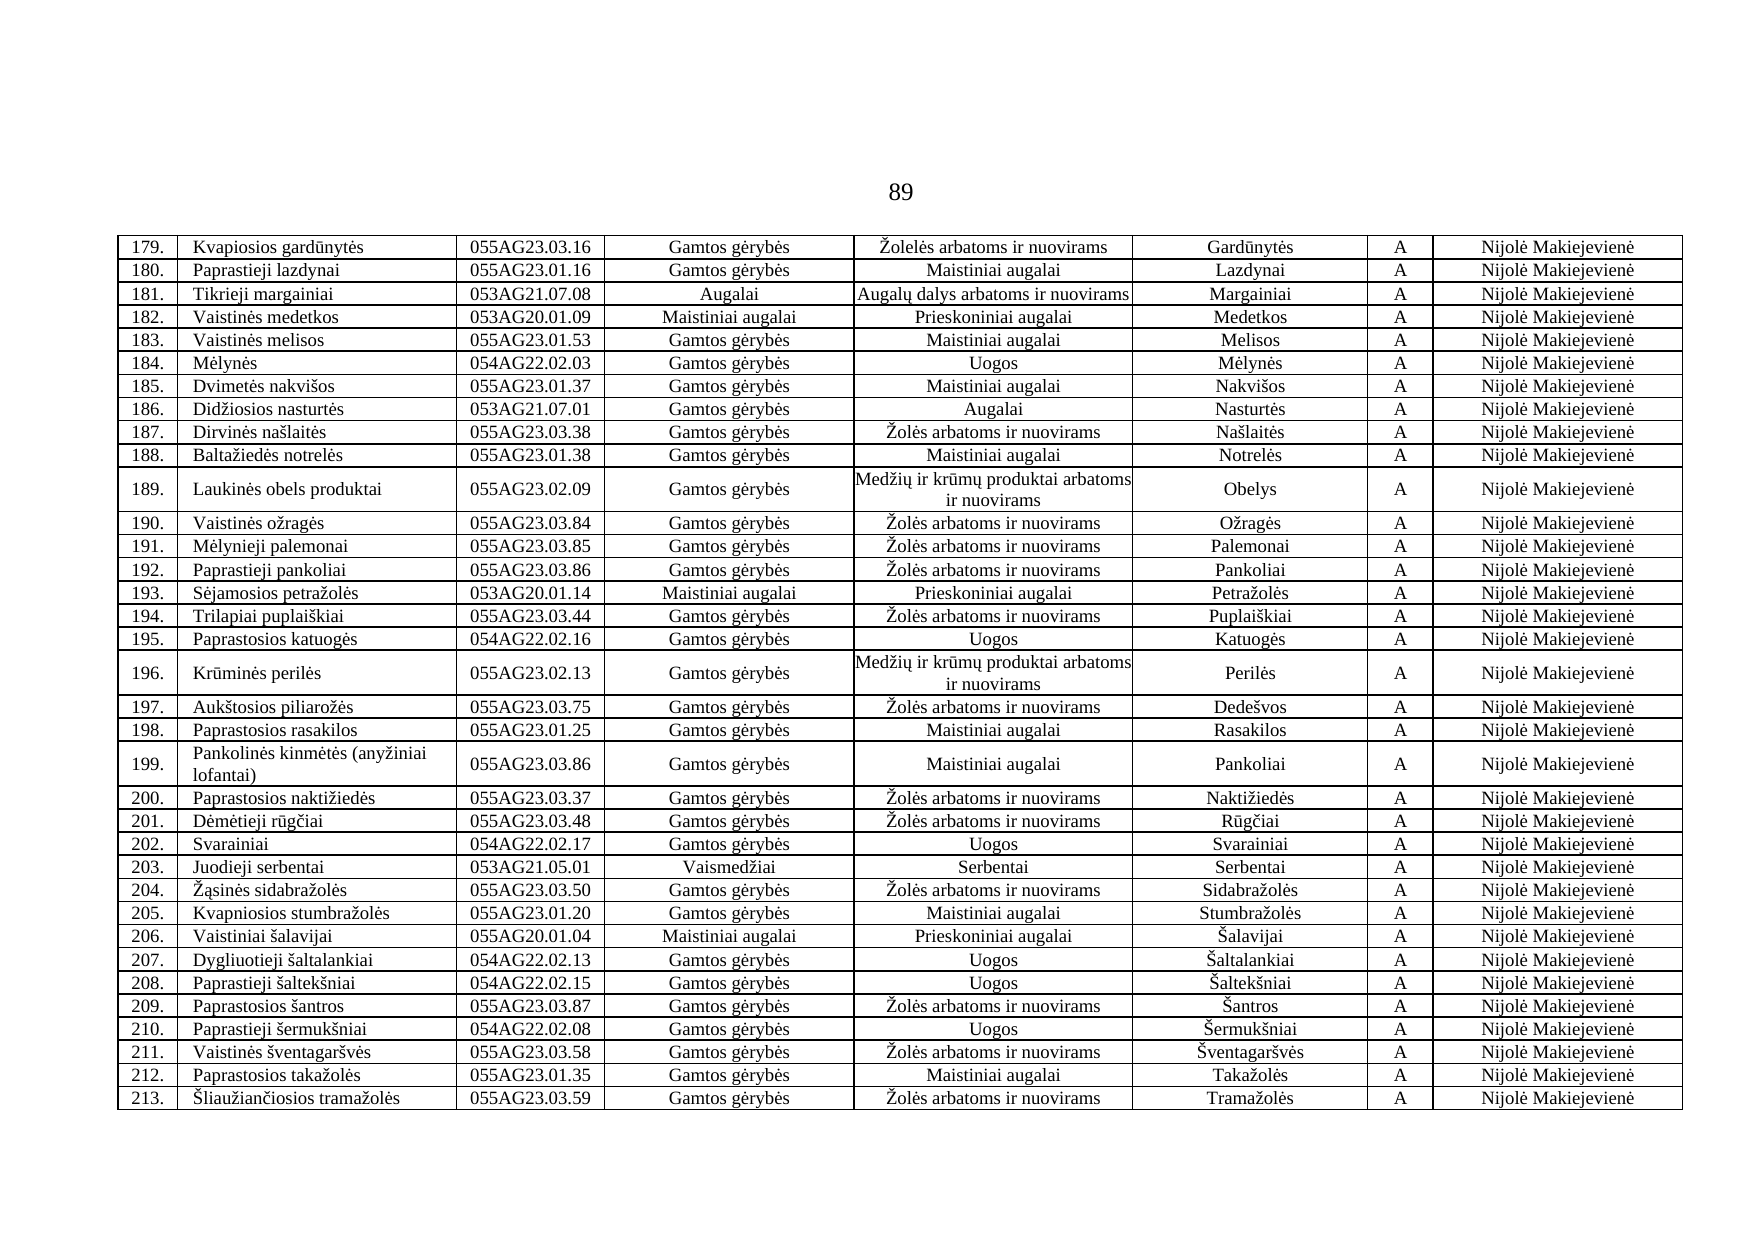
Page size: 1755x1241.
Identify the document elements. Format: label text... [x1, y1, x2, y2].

table_cell 055AG23.03.38 [457, 421, 604, 443]
table_cell A [1368, 833, 1432, 854]
table_cell Prieskoniniai augalai [855, 582, 1132, 603]
table_cell Puplaiškiai [1133, 605, 1367, 626]
table_cell A [1368, 810, 1432, 831]
table_cell A [1368, 995, 1432, 1016]
table_cell 055AG23.01.20 [457, 902, 604, 924]
table_cell 055AG23.03.37 [457, 787, 604, 808]
table_cell Žolės arbatoms ir nuovirams [855, 558, 1132, 580]
table_cell Nijolė Makiejevienė [1434, 879, 1682, 901]
table_cell 053AG20.01.14 [457, 582, 604, 603]
table_cell 180. [119, 260, 177, 281]
table_cell A [1368, 352, 1432, 373]
table_cell 182. [119, 306, 177, 327]
table_cell Nijolė Makiejevienė [1434, 468, 1682, 511]
table_cell 055AG23.01.25 [457, 719, 604, 740]
table_cell Paprastosios šantros [178, 995, 456, 1016]
table_cell 199. [119, 742, 177, 785]
table_cell Nasturtės [1133, 398, 1367, 420]
table_cell 186. [119, 398, 177, 420]
table_cell Nijolė Makiejevienė [1434, 948, 1682, 970]
table_cell Nijolė Makiejevienė [1434, 719, 1682, 740]
table_cell Gamtos gėrybės [605, 719, 853, 740]
table_cell A [1368, 628, 1432, 649]
table_cell Nijolė Makiejevienė [1434, 742, 1682, 785]
table_cell Svarainiai [178, 833, 456, 854]
table_cell A [1368, 558, 1432, 580]
table_cell Gamtos gėrybės [605, 260, 853, 281]
table_cell Nijolė Makiejevienė [1434, 260, 1682, 281]
table_cell Petražolės [1133, 582, 1367, 603]
table_cell Gamtos gėrybės [605, 352, 853, 373]
table_cell Žolės arbatoms ir nuovirams [855, 535, 1132, 557]
table_cell 054AG22.02.15 [457, 972, 604, 993]
table_cell 184. [119, 352, 177, 373]
table_cell Gamtos gėrybės [605, 1041, 853, 1062]
table_cell Gamtos gėrybės [605, 398, 853, 420]
table_cell Nijolė Makiejevienė [1434, 512, 1682, 534]
table_cell A [1368, 605, 1432, 626]
table_cell Maistiniai augalai [855, 445, 1132, 466]
table_cell Pankoliai [1133, 558, 1367, 580]
table_cell A [1368, 283, 1432, 304]
table_cell 210. [119, 1018, 177, 1039]
table_cell Nijolė Makiejevienė [1434, 582, 1682, 603]
table_cell 055AG23.01.16 [457, 260, 604, 281]
table_cell 196. [119, 651, 177, 694]
table_cell Žolės arbatoms ir nuovirams [855, 1087, 1132, 1109]
table_cell 190. [119, 512, 177, 534]
table_cell Šalavijai [1133, 925, 1367, 947]
table_cell Nijolė Makiejevienė [1434, 1041, 1682, 1062]
table_cell 207. [119, 948, 177, 970]
table_cell A [1368, 512, 1432, 534]
table_cell Šliaužiančiosios tramažolės [178, 1087, 456, 1109]
table_cell Vaistiniai šalavijai [178, 925, 456, 947]
table_cell Maistiniai augalai [605, 306, 853, 327]
table_cell Gamtos gėrybės [605, 948, 853, 970]
table_cell Žąsinės sidabražolės [178, 879, 456, 901]
table_cell Rasakilos [1133, 719, 1367, 740]
table_cell Maistiniai augalai [855, 719, 1132, 740]
table_cell Nijolė Makiejevienė [1434, 1018, 1682, 1039]
table_cell Sėjamosios petražolės [178, 582, 456, 603]
table_cell Maistiniai augalai [855, 260, 1132, 281]
table_cell Gamtos gėrybės [605, 902, 853, 924]
table_cell Nijolė Makiejevienė [1434, 696, 1682, 717]
table_cell Mėlynės [178, 352, 456, 373]
table_cell Nijolė Makiejevienė [1434, 1064, 1682, 1086]
table_cell Nijolė Makiejevienė [1434, 628, 1682, 649]
table_cell 054AG22.02.17 [457, 833, 604, 854]
table_cell 054AG22.02.13 [457, 948, 604, 970]
table_cell Trilapiai puplaiškiai [178, 605, 456, 626]
table_cell Dedešvos [1133, 696, 1367, 717]
table_cell Prieskoniniai augalai [855, 925, 1132, 947]
table_cell Gamtos gėrybės [605, 787, 853, 808]
table_cell 203. [119, 856, 177, 877]
table_cell A [1368, 421, 1432, 443]
table_cell Žolės arbatoms ir nuovirams [855, 879, 1132, 901]
table_cell Dirvinės našlaitės [178, 421, 456, 443]
table_cell Pankolinės kinmėtės (anyžiniai lofantai) [178, 742, 456, 785]
table_cell Našlaitės [1133, 421, 1367, 443]
table_cell Vaistinės šventagaršvės [178, 1041, 456, 1062]
table_cell A [1368, 468, 1432, 511]
table_cell A [1368, 260, 1432, 281]
table_cell A [1368, 375, 1432, 397]
table_cell Maistiniai augalai [855, 375, 1132, 397]
table_cell Paprastieji lazdynai [178, 260, 456, 281]
table_cell Vaistinės medetkos [178, 306, 456, 327]
table_cell Obelys [1133, 468, 1367, 511]
table_cell Gamtos gėrybės [605, 1018, 853, 1039]
table_cell Nijolė Makiejevienė [1434, 535, 1682, 557]
table_cell Dėmėtieji rūgčiai [178, 810, 456, 831]
table_cell Gamtos gėrybės [605, 512, 853, 534]
table_cell Uogos [855, 972, 1132, 993]
table_cell Žolės arbatoms ir nuovirams [855, 995, 1132, 1016]
table_cell Nijolė Makiejevienė [1434, 375, 1682, 397]
table_cell 055AG23.01.53 [457, 329, 604, 350]
table_cell 055AG23.03.87 [457, 995, 604, 1016]
table_cell Medžių ir krūmų produktai arbatoms ir nuovirams [855, 468, 1132, 511]
table_cell 055AG20.01.04 [457, 925, 604, 947]
table_cell Gamtos gėrybės [605, 535, 853, 557]
table_cell Nijolė Makiejevienė [1434, 283, 1682, 304]
table_cell 206. [119, 925, 177, 947]
table_cell Nijolė Makiejevienė [1434, 605, 1682, 626]
table_cell 211. [119, 1041, 177, 1062]
table_cell Augalų dalys arbatoms ir nuovirams [855, 283, 1132, 304]
table_cell Nijolė Makiejevienė [1434, 925, 1682, 947]
table_cell Paprastieji šaltekšniai [178, 972, 456, 993]
table_cell Gamtos gėrybės [605, 558, 853, 580]
table_cell 201. [119, 810, 177, 831]
table_cell Gamtos gėrybės [605, 236, 853, 258]
table_cell Paprastosios katuogės [178, 628, 456, 649]
table_cell Nijolė Makiejevienė [1434, 329, 1682, 350]
table_cell Maistiniai augalai [855, 742, 1132, 785]
table_cell Žolės arbatoms ir nuovirams [855, 421, 1132, 443]
table_cell Margainiai [1133, 283, 1367, 304]
table_cell Nijolė Makiejevienė [1434, 902, 1682, 924]
table_cell 188. [119, 445, 177, 466]
table_cell 208. [119, 972, 177, 993]
table_cell Uogos [855, 352, 1132, 373]
table_cell Palemonai [1133, 535, 1367, 557]
table_cell Prieskoniniai augalai [855, 306, 1132, 327]
table_cell Lazdynai [1133, 260, 1367, 281]
table_cell Krūminės perilės [178, 651, 456, 694]
table_cell Naktižiedės [1133, 787, 1367, 808]
table_cell Juodieji serbentai [178, 856, 456, 877]
table_cell 055AG23.03.16 [457, 236, 604, 258]
table_cell Medetkos [1133, 306, 1367, 327]
table_cell 055AG23.03.48 [457, 810, 604, 831]
table_cell Gamtos gėrybės [605, 995, 853, 1016]
table_cell 195. [119, 628, 177, 649]
table_cell Svarainiai [1133, 833, 1367, 854]
table_cell Dvimetės nakvišos [178, 375, 456, 397]
table_cell Nijolė Makiejevienė [1434, 1087, 1682, 1109]
table_cell A [1368, 651, 1432, 694]
table_cell 209. [119, 995, 177, 1016]
table_cell 053AG21.07.08 [457, 283, 604, 304]
table_cell Pankoliai [1133, 742, 1367, 785]
table_cell Nakvišos [1133, 375, 1367, 397]
table_cell Maistiniai augalai [855, 902, 1132, 924]
table_cell Uogos [855, 948, 1132, 970]
table_cell A [1368, 535, 1432, 557]
table_cell Gamtos gėrybės [605, 468, 853, 511]
table_cell A [1368, 879, 1432, 901]
table_cell Gamtos gėrybės [605, 651, 853, 694]
table_cell Katuogės [1133, 628, 1367, 649]
table_cell 181. [119, 283, 177, 304]
table_cell Sidabražolės [1133, 879, 1367, 901]
table_cell A [1368, 398, 1432, 420]
table_cell Vaismedžiai [605, 856, 853, 877]
table_cell Mėlynieji palemonai [178, 535, 456, 557]
table_cell Gardūnytės [1133, 236, 1367, 258]
table_cell 198. [119, 719, 177, 740]
table_cell 193. [119, 582, 177, 603]
table_cell Šaltekšniai [1133, 972, 1367, 993]
table_cell Ožragės [1133, 512, 1367, 534]
table_cell Aukštosios piliarožės [178, 696, 456, 717]
table_cell A [1368, 236, 1432, 258]
table_cell Gamtos gėrybės [605, 421, 853, 443]
table_cell 205. [119, 902, 177, 924]
table_cell A [1368, 902, 1432, 924]
table_cell Baltažiedės notrelės [178, 445, 456, 466]
table_cell Nijolė Makiejevienė [1434, 306, 1682, 327]
table_cell Melisos [1133, 329, 1367, 350]
table_cell Rūgčiai [1133, 810, 1367, 831]
table_cell Gamtos gėrybės [605, 742, 853, 785]
table_cell Notrelės [1133, 445, 1367, 466]
table_cell Žolės arbatoms ir nuovirams [855, 1041, 1132, 1062]
table_cell Gamtos gėrybės [605, 1087, 853, 1109]
table_cell 055AG23.03.86 [457, 742, 604, 785]
table_cell A [1368, 948, 1432, 970]
table_cell Nijolė Makiejevienė [1434, 651, 1682, 694]
table_cell Augalai [855, 398, 1132, 420]
table_cell A [1368, 1018, 1432, 1039]
table_cell Nijolė Makiejevienė [1434, 856, 1682, 877]
table_cell 055AG23.03.85 [457, 535, 604, 557]
table_cell Uogos [855, 833, 1132, 854]
table_cell 200. [119, 787, 177, 808]
table_cell 055AG23.03.84 [457, 512, 604, 534]
table_cell Vaistinės ožragės [178, 512, 456, 534]
table_cell Nijolė Makiejevienė [1434, 995, 1682, 1016]
table_cell 055AG23.03.50 [457, 879, 604, 901]
table_cell Mėlynės [1133, 352, 1367, 373]
table_cell Maistiniai augalai [855, 1064, 1132, 1086]
table_cell 189. [119, 468, 177, 511]
table_cell 055AG23.03.86 [457, 558, 604, 580]
table_cell Gamtos gėrybės [605, 628, 853, 649]
table_cell A [1368, 1064, 1432, 1086]
table_cell A [1368, 1087, 1432, 1109]
table_cell 197. [119, 696, 177, 717]
table_cell 202. [119, 833, 177, 854]
table_cell Kvapniosios stumbražolės [178, 902, 456, 924]
table_cell Nijolė Makiejevienė [1434, 236, 1682, 258]
table_cell Gamtos gėrybės [605, 972, 853, 993]
table_cell Nijolė Makiejevienė [1434, 787, 1682, 808]
table_cell Gamtos gėrybės [605, 1064, 853, 1086]
table_cell 055AG23.02.13 [457, 651, 604, 694]
table_cell Dygliuotieji šaltalankiai [178, 948, 456, 970]
table_cell Nijolė Makiejevienė [1434, 421, 1682, 443]
table_cell 055AG23.03.59 [457, 1087, 604, 1109]
table_cell 055AG23.01.38 [457, 445, 604, 466]
table_cell Augalai [605, 283, 853, 304]
table_cell A [1368, 582, 1432, 603]
table_cell Žolės arbatoms ir nuovirams [855, 605, 1132, 626]
table_cell 194. [119, 605, 177, 626]
table_cell 183. [119, 329, 177, 350]
table_cell Maistiniai augalai [855, 329, 1132, 350]
table_cell Vaistinės melisos [178, 329, 456, 350]
table_cell A [1368, 925, 1432, 947]
table_cell Nijolė Makiejevienė [1434, 398, 1682, 420]
table_cell Laukinės obels produktai [178, 468, 456, 511]
table_cell Žolės arbatoms ir nuovirams [855, 696, 1132, 717]
table_cell Nijolė Makiejevienė [1434, 810, 1682, 831]
table_cell Nijolė Makiejevienė [1434, 972, 1682, 993]
table_cell A [1368, 719, 1432, 740]
table_cell Nijolė Makiejevienė [1434, 445, 1682, 466]
table_cell Tikrieji margainiai [178, 283, 456, 304]
table_cell Nijolė Makiejevienė [1434, 352, 1682, 373]
table_cell Gamtos gėrybės [605, 879, 853, 901]
table_cell Žolės arbatoms ir nuovirams [855, 512, 1132, 534]
table_cell Žolelės arbatoms ir nuovirams [855, 236, 1132, 258]
table_cell Perilės [1133, 651, 1367, 694]
table_cell 212. [119, 1064, 177, 1086]
table_cell 055AG23.01.37 [457, 375, 604, 397]
table_cell 055AG23.03.44 [457, 605, 604, 626]
table_cell Kvapiosios gardūnytės [178, 236, 456, 258]
table_cell Gamtos gėrybės [605, 375, 853, 397]
table_cell Serbentai [1133, 856, 1367, 877]
table_cell A [1368, 696, 1432, 717]
table_cell A [1368, 1041, 1432, 1062]
table_cell Gamtos gėrybės [605, 605, 853, 626]
table_cell Paprastosios rasakilos [178, 719, 456, 740]
table_cell Didžiosios nasturtės [178, 398, 456, 420]
table_cell Gamtos gėrybės [605, 696, 853, 717]
table_cell Nijolė Makiejevienė [1434, 558, 1682, 580]
table_cell 185. [119, 375, 177, 397]
table_cell Gamtos gėrybės [605, 810, 853, 831]
table_cell Šventagaršvės [1133, 1041, 1367, 1062]
table_cell Žolės arbatoms ir nuovirams [855, 810, 1132, 831]
table_cell Serbentai [855, 856, 1132, 877]
table_cell Maistiniai augalai [605, 582, 853, 603]
table_cell Šaltalankiai [1133, 948, 1367, 970]
table_cell Paprastosios takažolės [178, 1064, 456, 1086]
table_cell A [1368, 742, 1432, 785]
table_cell 192. [119, 558, 177, 580]
table_cell Žolės arbatoms ir nuovirams [855, 787, 1132, 808]
table_cell Uogos [855, 1018, 1132, 1039]
table_cell 053AG20.01.09 [457, 306, 604, 327]
table_cell A [1368, 972, 1432, 993]
table_cell Gamtos gėrybės [605, 329, 853, 350]
table_cell Paprastosios naktižiedės [178, 787, 456, 808]
table_cell 054AG22.02.16 [457, 628, 604, 649]
table_cell A [1368, 329, 1432, 350]
table_cell A [1368, 306, 1432, 327]
table_cell Šantros [1133, 995, 1367, 1016]
table_cell A [1368, 787, 1432, 808]
table_cell 055AG23.03.75 [457, 696, 604, 717]
table_cell 055AG23.03.58 [457, 1041, 604, 1062]
table_cell 055AG23.01.35 [457, 1064, 604, 1086]
table_cell Gamtos gėrybės [605, 445, 853, 466]
table_cell 187. [119, 421, 177, 443]
table_cell Maistiniai augalai [605, 925, 853, 947]
table_cell Uogos [855, 628, 1132, 649]
table_cell 053AG21.07.01 [457, 398, 604, 420]
table_cell Tramažolės [1133, 1087, 1367, 1109]
table_cell A [1368, 856, 1432, 877]
table_cell A [1368, 445, 1432, 466]
table_cell 055AG23.02.09 [457, 468, 604, 511]
table_cell 054AG22.02.08 [457, 1018, 604, 1039]
table_cell Medžių ir krūmų produktai arbatoms ir nuovirams [855, 651, 1132, 694]
table_cell 054AG22.02.03 [457, 352, 604, 373]
table_cell 213. [119, 1087, 177, 1109]
table_cell Nijolė Makiejevienė [1434, 833, 1682, 854]
table_cell Paprastieji šermukšniai [178, 1018, 456, 1039]
table_cell 204. [119, 879, 177, 901]
table_cell Paprastieji pankoliai [178, 558, 456, 580]
table_cell Šermukšniai [1133, 1018, 1367, 1039]
table_cell Gamtos gėrybės [605, 833, 853, 854]
table_cell 179. [119, 236, 177, 258]
table_cell Takažolės [1133, 1064, 1367, 1086]
table_cell 191. [119, 535, 177, 557]
table_cell Stumbražolės [1133, 902, 1367, 924]
table_cell 053AG21.05.01 [457, 856, 604, 877]
